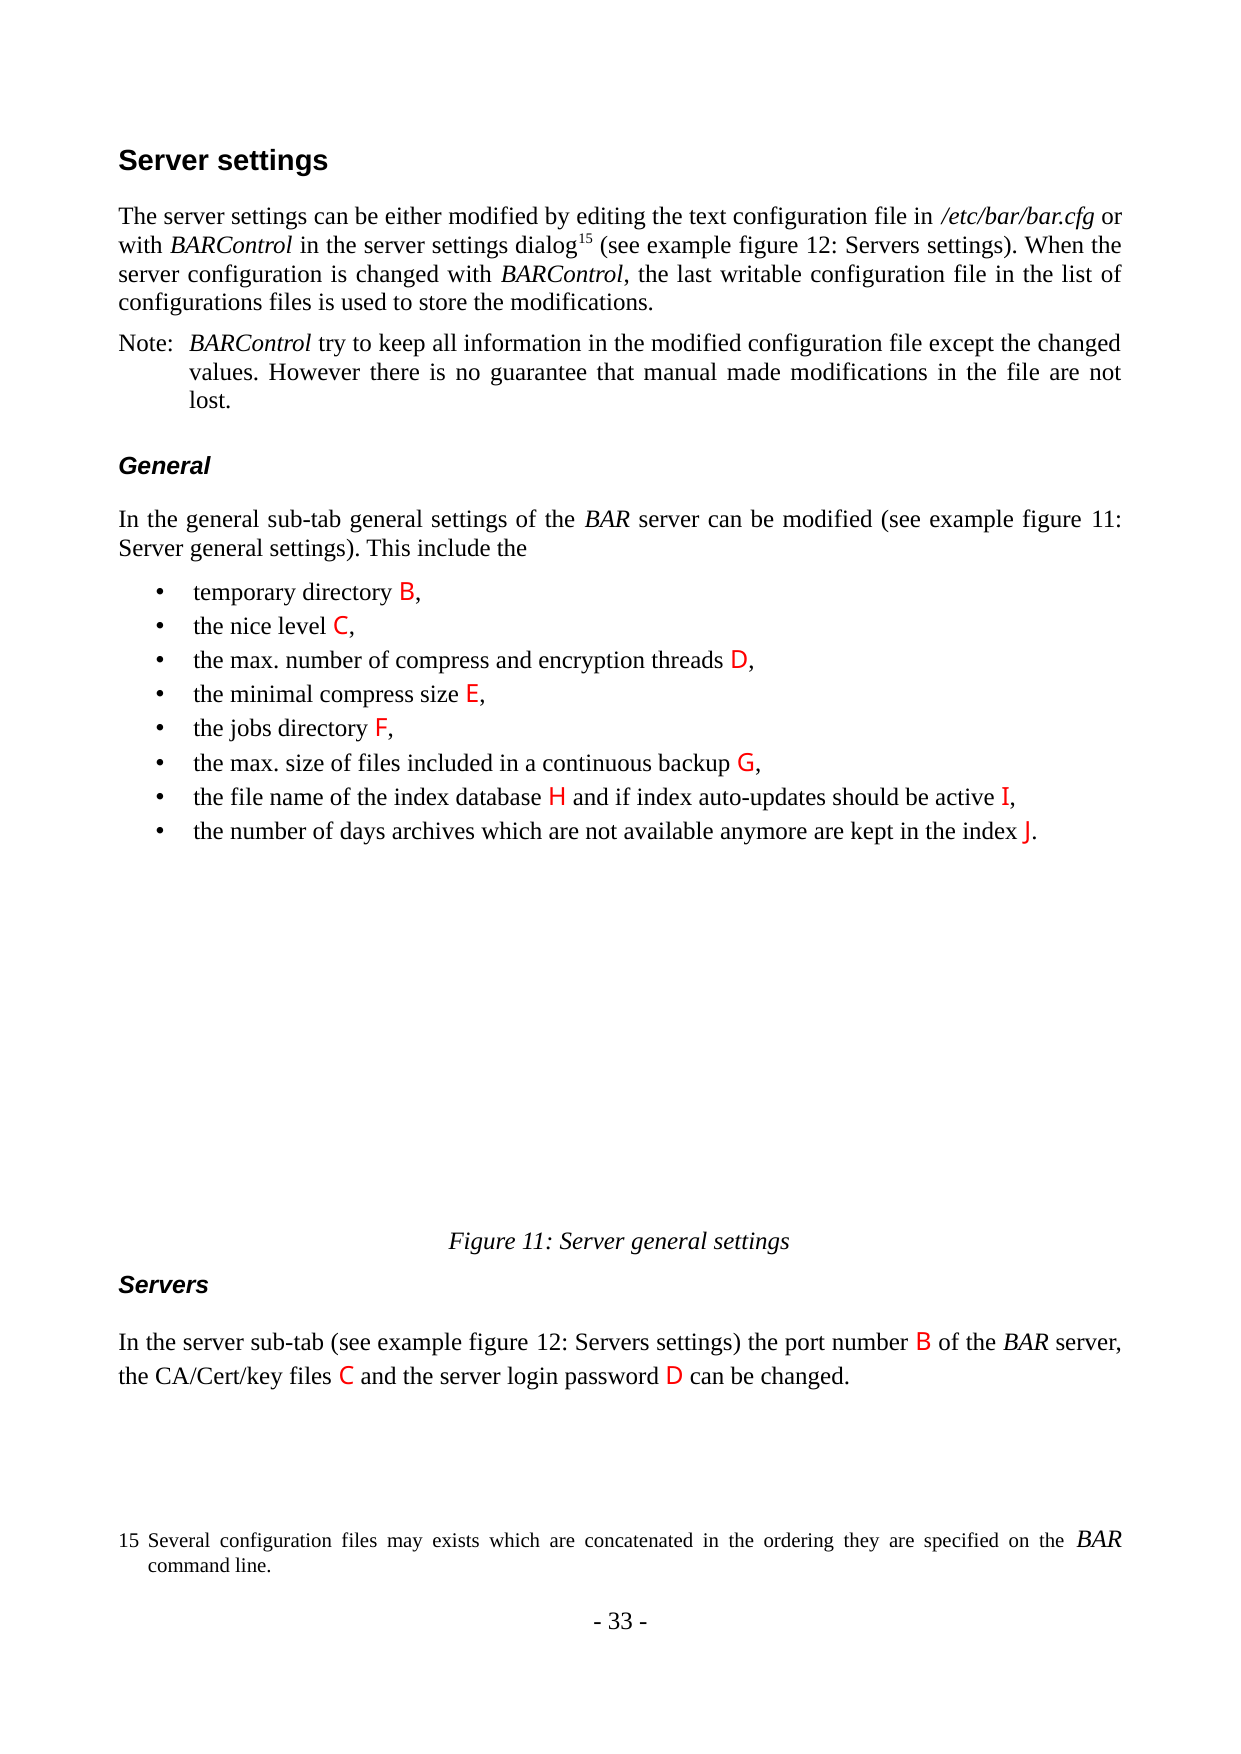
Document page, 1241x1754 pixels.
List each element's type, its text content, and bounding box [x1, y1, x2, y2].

text In the server sub-tab (see example figure 12: Servers settings) the port number B of the BAR server, the CA/Cert/key files C and the server login password D can be changed. [118, 1324, 1122, 1392]
list the jobs directory F, [156, 710, 1122, 744]
list the max. number of compress and encryption threads D, [156, 642, 1122, 676]
list the nice level C, [156, 608, 1122, 642]
subtitle Servers [118, 871, 1122, 1299]
list the number of days archives which are not available anymore are kept in the index J. [156, 812, 1122, 846]
list [289, 1255, 951, 1271]
text Several configuration files may exists which are concatenated in the ordering they are specified on the BAR command line. [118, 1524, 1122, 1577]
list the file name of the index database H and if index auto-updates should be active I, [156, 778, 1122, 812]
text In the general sub-tab general settings of the BAR server can be modified (see example figure 11: Server general settings). This include the [118, 504, 1122, 562]
list the max. size of files included in a continuous backup G, [156, 744, 1122, 778]
list Figure 11: Server general settings [289, 865, 951, 1255]
list [289, 853, 951, 865]
subtitle Server settings [118, 143, 1122, 177]
list temporary directory B, [156, 574, 1122, 608]
subtitle General [118, 451, 1122, 480]
text Note: BARControl try to keep all information in the modified configuration file except the changed values. However there is no guarantee that manual made modifications in the file are not lost. [118, 328, 1122, 414]
text The server settings can be either modified by editing the text configuration file in /etc/bar/bar.cfg or with BARControl in the server settings dialog (see example figure 12: Servers settings). When the server configuration is changed with BARControl, the last writable configuration file in the list of configurations files is used to store the modifications. [118, 201, 1122, 316]
list the minimal compress size E, [156, 676, 1122, 710]
